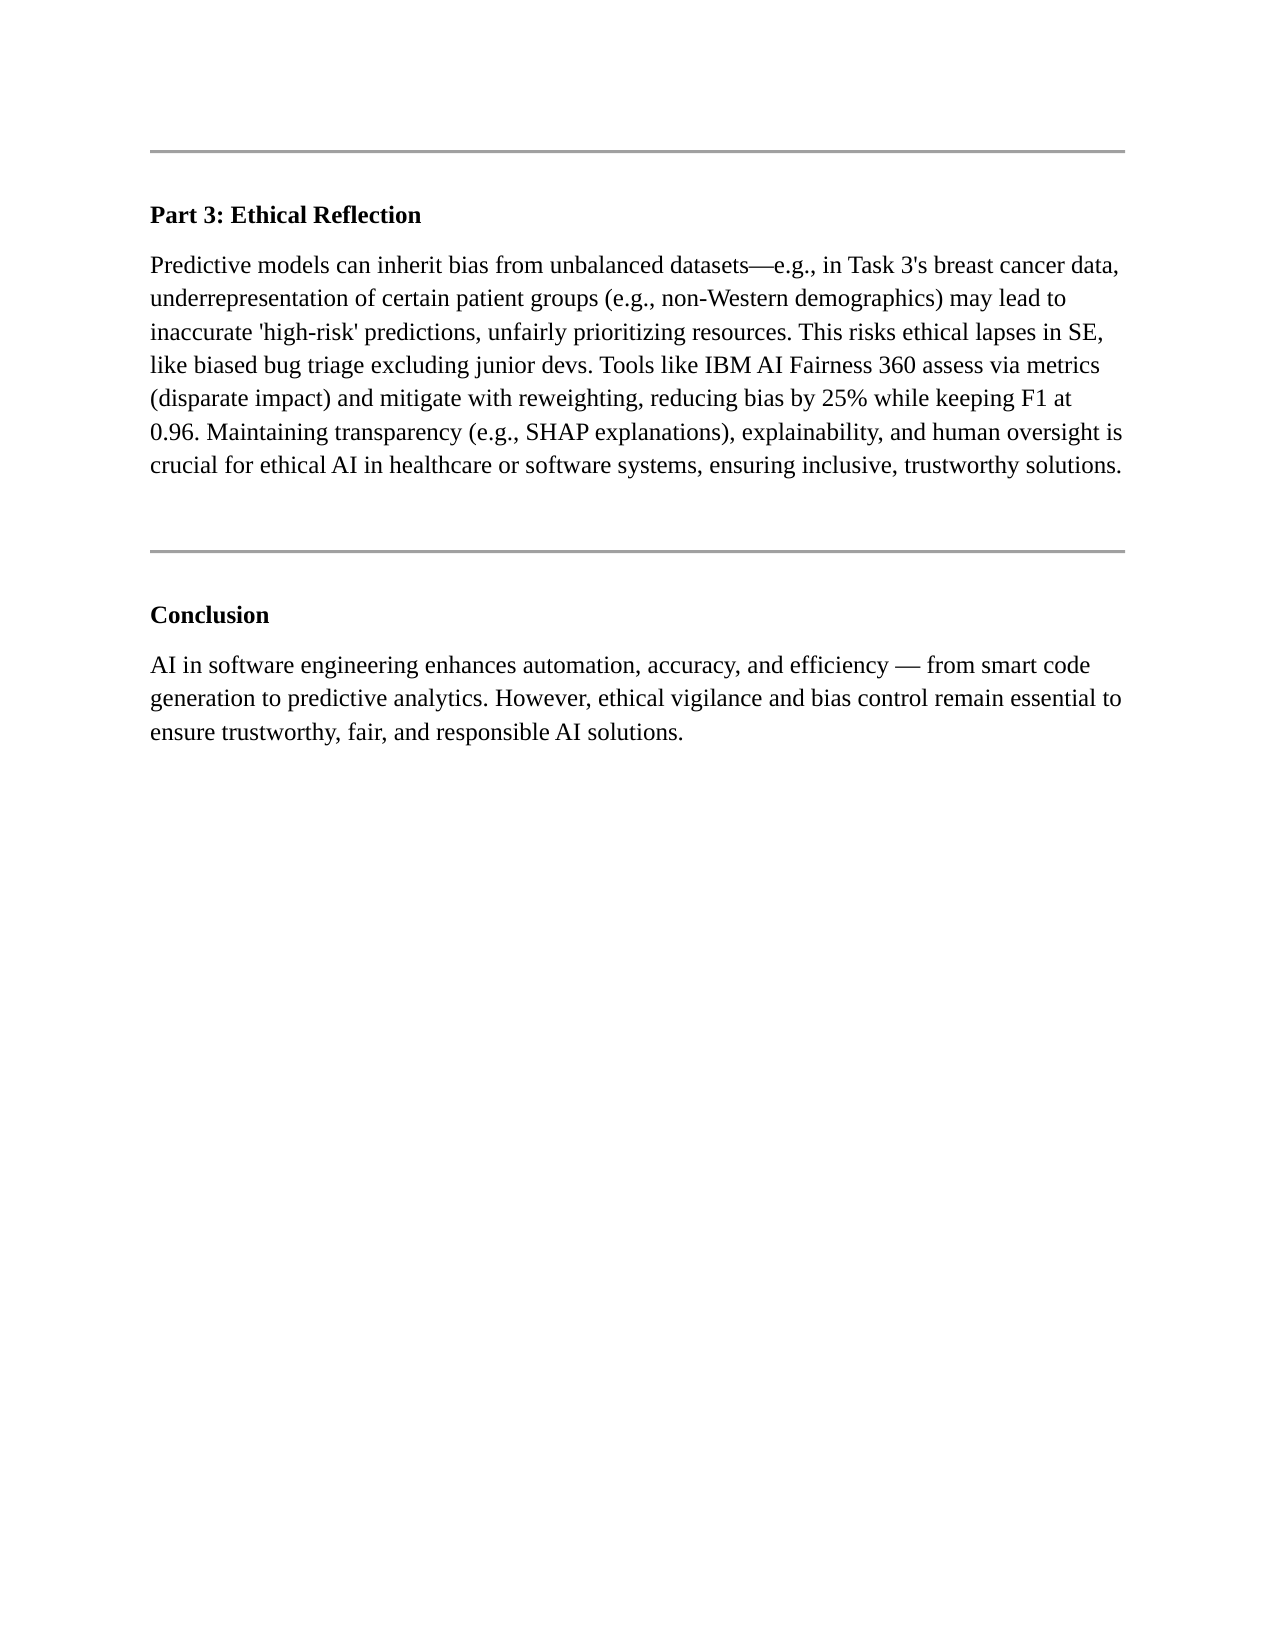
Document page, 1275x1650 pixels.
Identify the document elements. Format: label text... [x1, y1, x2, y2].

text Part 3: Ethical Reflection [150, 200, 1125, 229]
text Conclusion [150, 600, 1125, 629]
text Predictive models can inherit bias from unbalanced datasets—e.g., in Task 3's breast cancer data, underrepresentation of certain patient groups (e.g., non-Western demographics) may lead to inaccurate 'high-risk' predictions, unfairly prioritizing resources. This risks ethical lapses in SE, like biased bug triage excluding junior devs. Tools like IBM AI Fairness 360 assess via metrics (disparate impact) and mitigate with reweighting, reducing bias by 25% while keeping F1 at 0.96. Maintaining transparency (e.g., SHAP explanations), explainability, and human oversight is crucial for ethical AI in healthcare or software systems, ensuring inclusive, trustworthy solutions. [150, 250, 1125, 479]
text AI in software engineering enhances automation, accuracy, and efficiency — from smart code generation to predictive analytics. However, ethical vigilance and bias control remain essential to ensure trustworthy, fair, and responsible AI solutions. [150, 650, 1125, 745]
